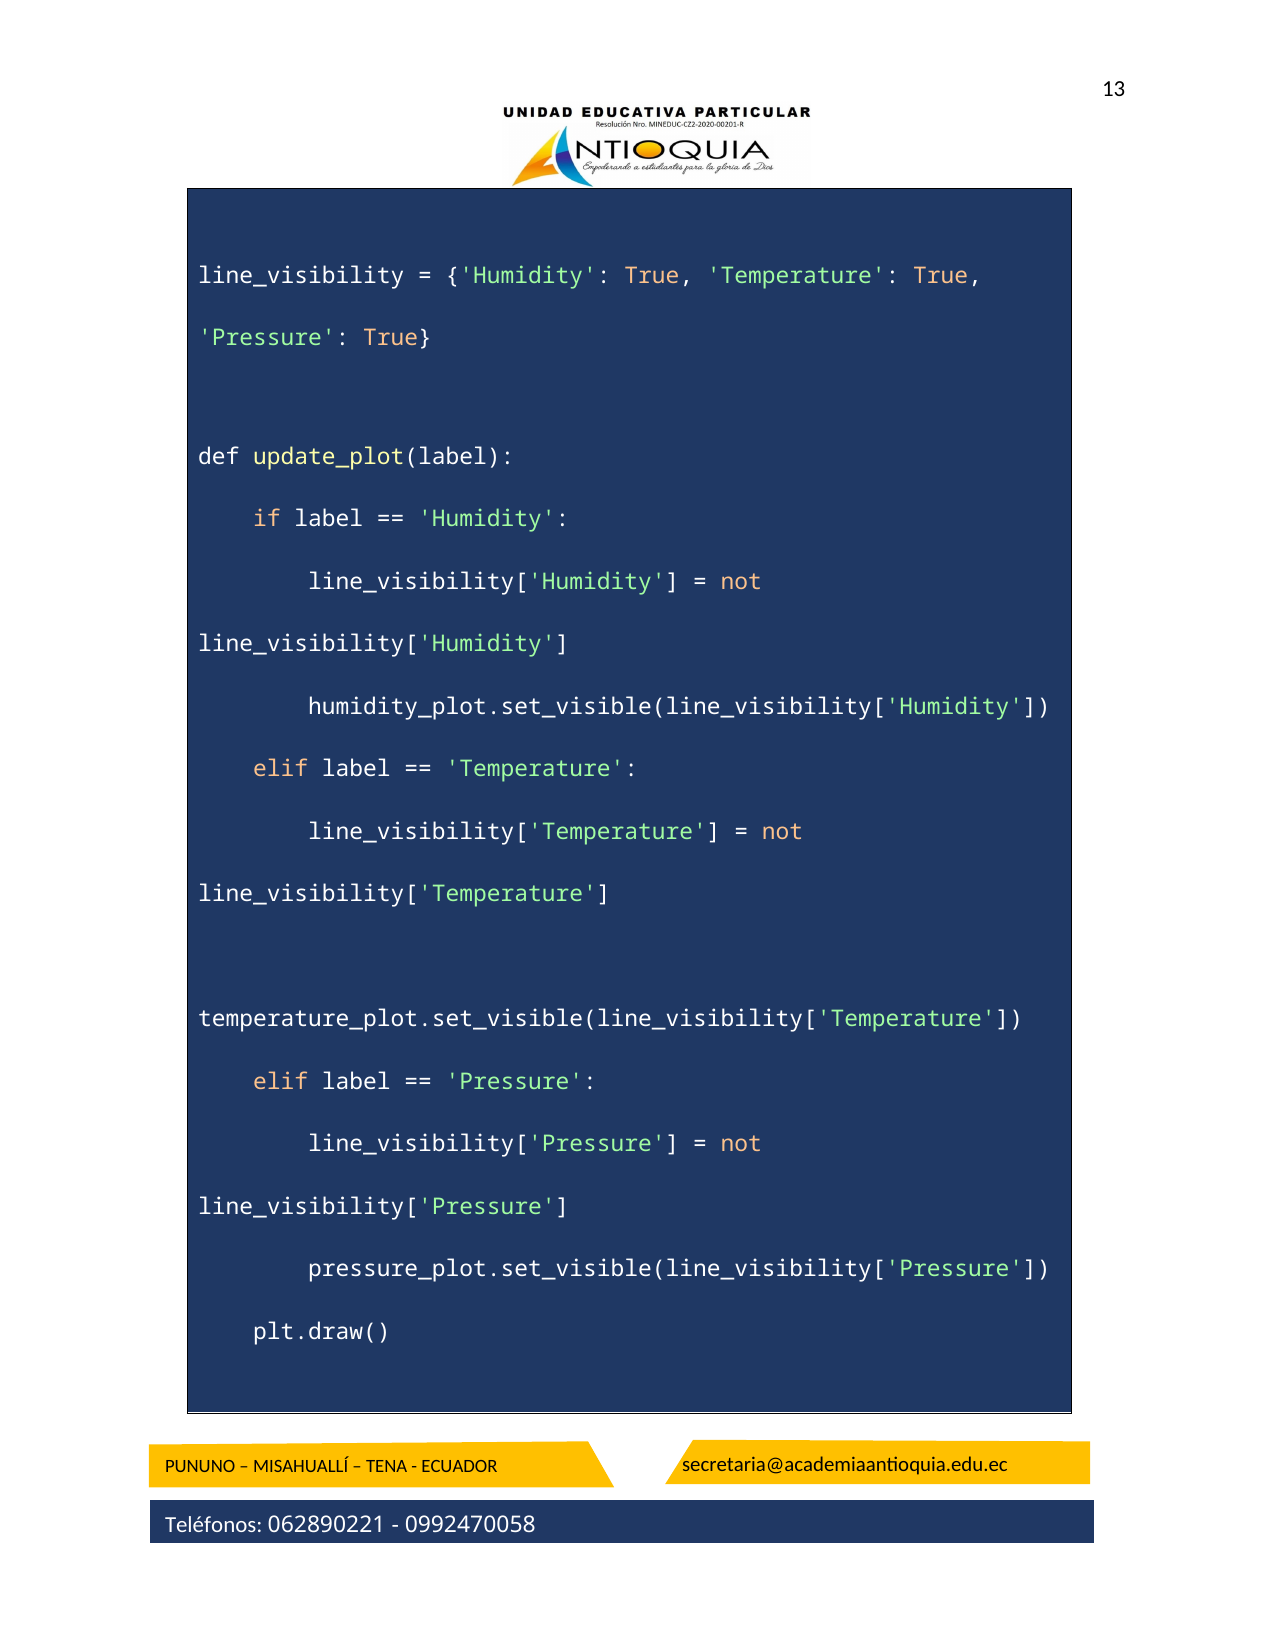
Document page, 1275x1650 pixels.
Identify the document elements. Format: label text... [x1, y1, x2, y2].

table_header line_visibility = {'Humidity': True, 'Temperature': True, 'Pressure': True} def update_plot(label): if label == 'Humidity': line_visibility['Humidity'] = not line_visibility['Humidity'] humidity_plot.set_visible(line_visibility['Humidity']) elif label == 'Temperature': line_visibility['Temperature'] = not line_visibility['Temperature'] temperature_plot.set_visible(line_visibility['Temperature']) elif label == 'Pressure': line_visibility['Pressure'] = not line_visibility['Pressure'] pressure_plot.set_visible(line_visibility['Pressure']) plt.draw() [188, 189, 1071, 1412]
